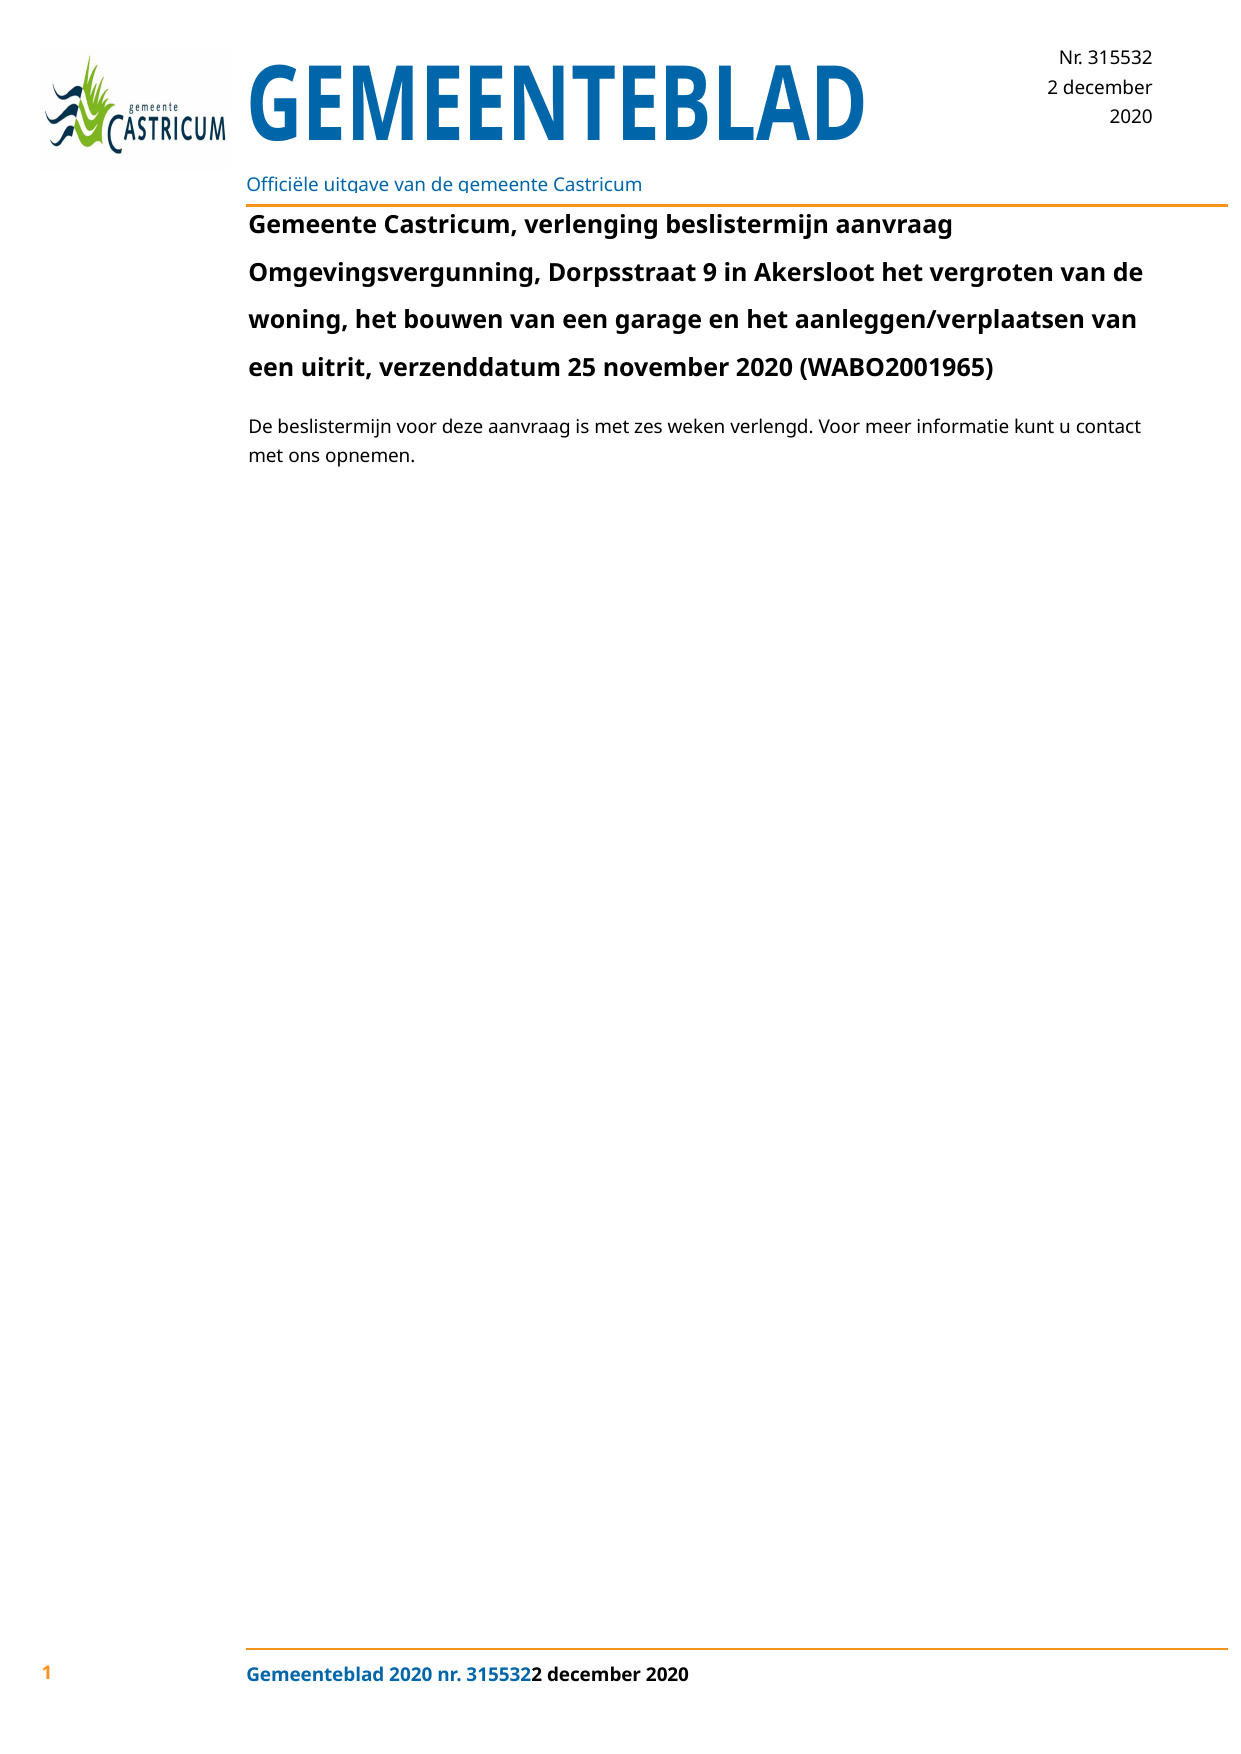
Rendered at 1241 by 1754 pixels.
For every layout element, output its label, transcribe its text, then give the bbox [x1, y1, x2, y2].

text Gemeente Castricum, verlenging beslistermijn aanvraag Omgevingsvergunning, Dorpsstraat 9 in Akersloot het vergroten van de woning, het bouwen van een garage en het aanleggen/verplaatsen van een uitrit, verzenddatum 25 november 2020 (WABO2001965) [248, 207, 1152, 384]
text De beslistermijn voor deze aanvraag is met zes weken verlengd. Voor meer informatie kunt u contact met ons opnemen. [248, 413, 1152, 468]
picture [41, 47, 231, 172]
